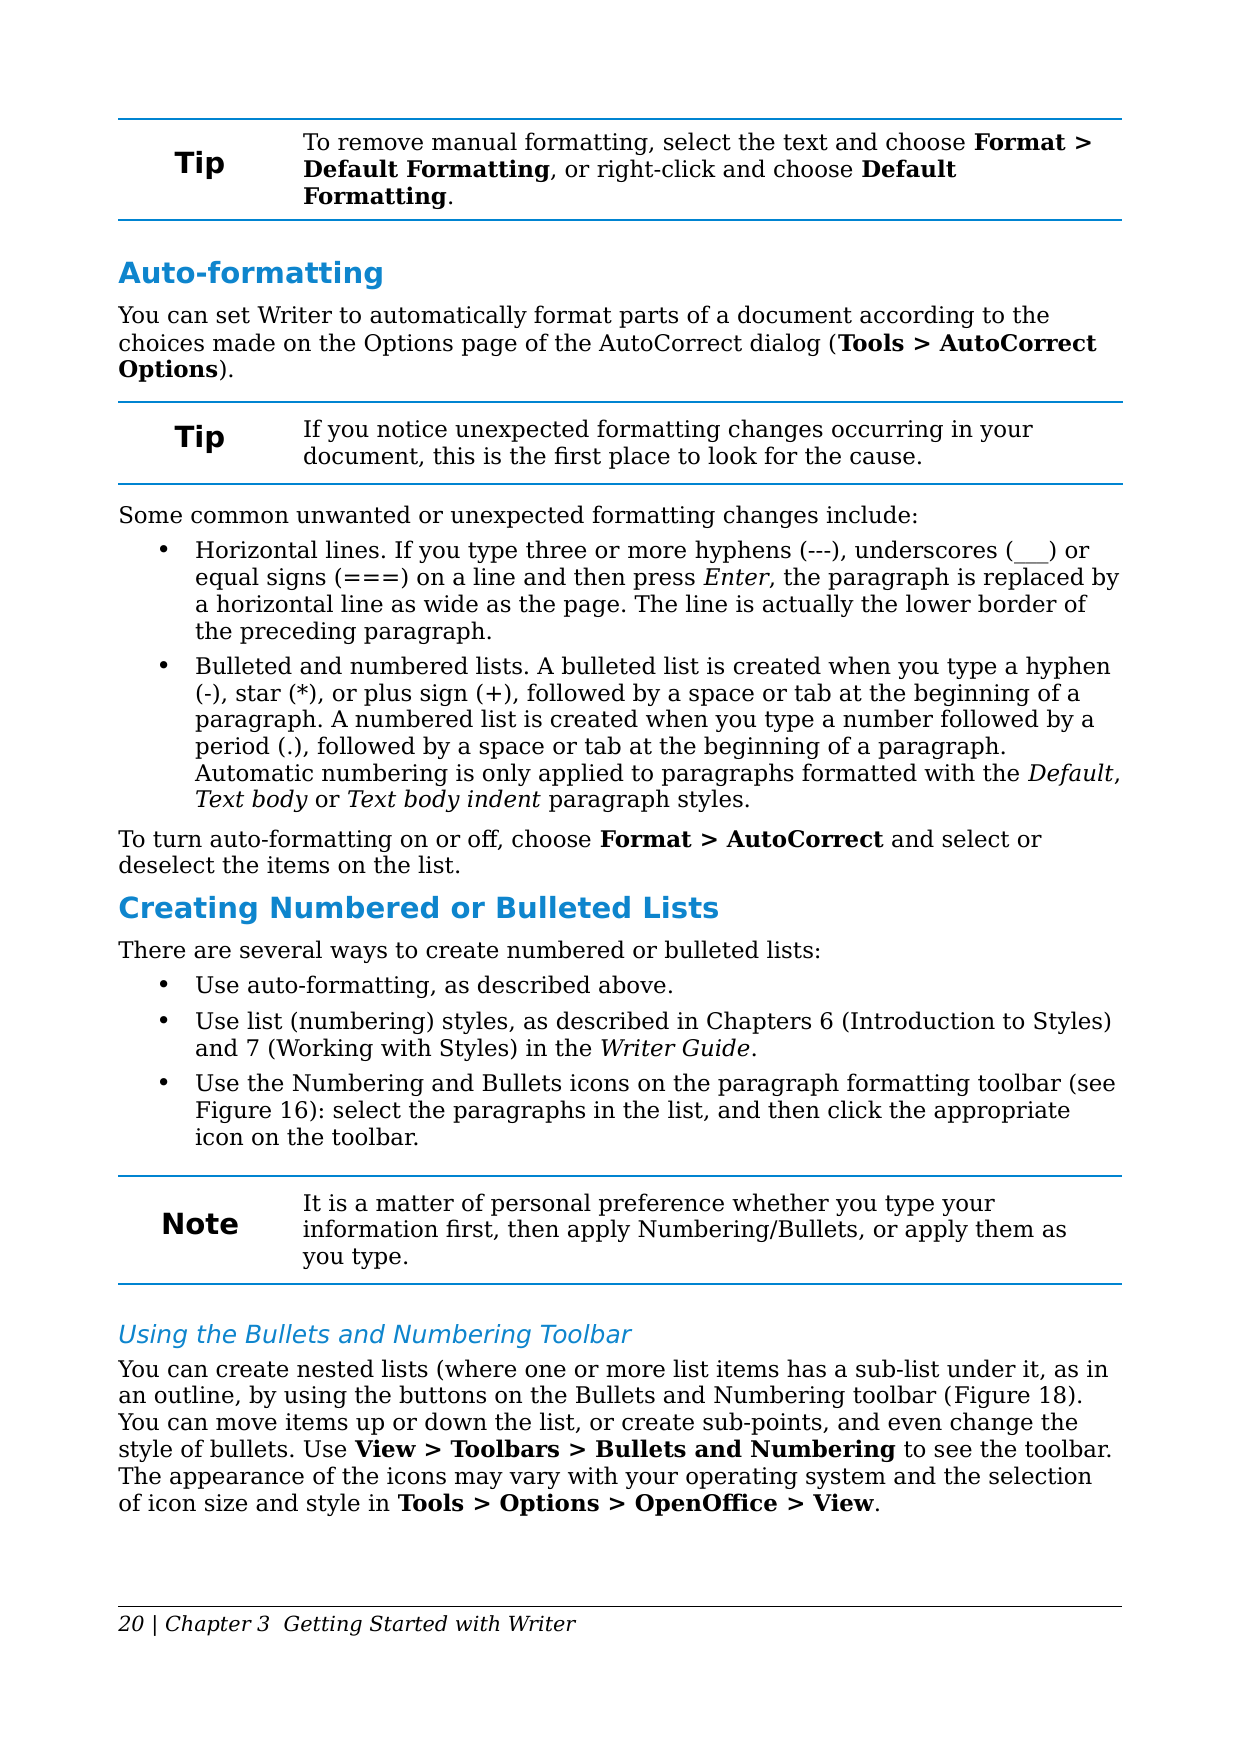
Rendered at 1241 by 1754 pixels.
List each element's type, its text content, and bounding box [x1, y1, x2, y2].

table_header It is a matter of personal preference whether you type your information first, then apply Numbering/Bullets, or apply them as you type. [281, 1177, 1122, 1283]
subtitle Using the Bullets and Numbering Toolbar [118, 1320, 1122, 1349]
table_header Tip [118, 120, 281, 219]
table_header To remove manual formatting, select the text and choose Format > Default Formatting, or right-click and choose Default Formatting. [281, 120, 1122, 219]
list Use list (numbering) styles, as described in Chapters 6 (Introduction to Styles) and 7 (Working with Styles) in the Writer Guide. [156, 1006, 1122, 1062]
subtitle Creating Numbered or Bulleted Lists [118, 891, 1122, 925]
list Use auto-formatting, as described above. [156, 971, 1122, 1000]
text To turn auto-formatting on or off, choose Format > AutoCorrect and select or deselect the items on the list. [118, 826, 1122, 879]
text The appearance of the icons may vary with your operating system and the selection of icon size and style in Tools > Options > OpenOffice > View. [118, 1463, 1122, 1517]
list Horizontal lines. If you type three or more hyphens (---), underscores (___) or equal signs (===) on a line and then press Enter, the paragraph is replaced by a horizontal line as wide as the page. The line is actually the lower border of the preceding paragraph. [156, 535, 1122, 644]
subtitle Auto-formatting [118, 256, 1122, 290]
table_header Tip [118, 403, 281, 482]
list There are several ways to create numbered or bulleted lists: [118, 937, 1122, 964]
text You can set Writer to automatically format parts of a document according to the choices made on the Options page of the AutoCorrect dialog (Tools > AutoCorrect Options). [118, 303, 1122, 383]
table_header Note [118, 1177, 281, 1283]
table_header If you notice unexpected formatting changes occurring in your document, this is the first place to look for the cause. [281, 403, 1122, 482]
list Some common unwanted or unexpected formatting changes include: [118, 502, 1122, 529]
text You can create nested lists (where one or more list items has a sub-list under it, as in an outline, by using the buttons on the Bullets and Numbering toolbar (Figure 18). You can move items up or down the list, or create sub-points, and even change the style of bullets. Use View > Toolbars > Bullets and Numbering to see the toolbar. [118, 1356, 1122, 1463]
list Bulleted and numbered lists. A bulleted list is created when you type a hyphen (-), star (*), or plus sign (+), followed by a space or tab at the beginning of a paragraph. A numbered list is created when you type a number followed by a period (.), followed by a space or tab at the beginning of a paragraph. Automatic numbering is only applied to paragraphs formatted with the Default, Text body or Text body indent paragraph styles. [156, 651, 1122, 813]
list Use the Numbering and Bullets icons on the paragraph formatting toolbar (see Figure 16): select the paragraphs in the list, and then click the appropriate icon on the toolbar. [156, 1068, 1122, 1151]
